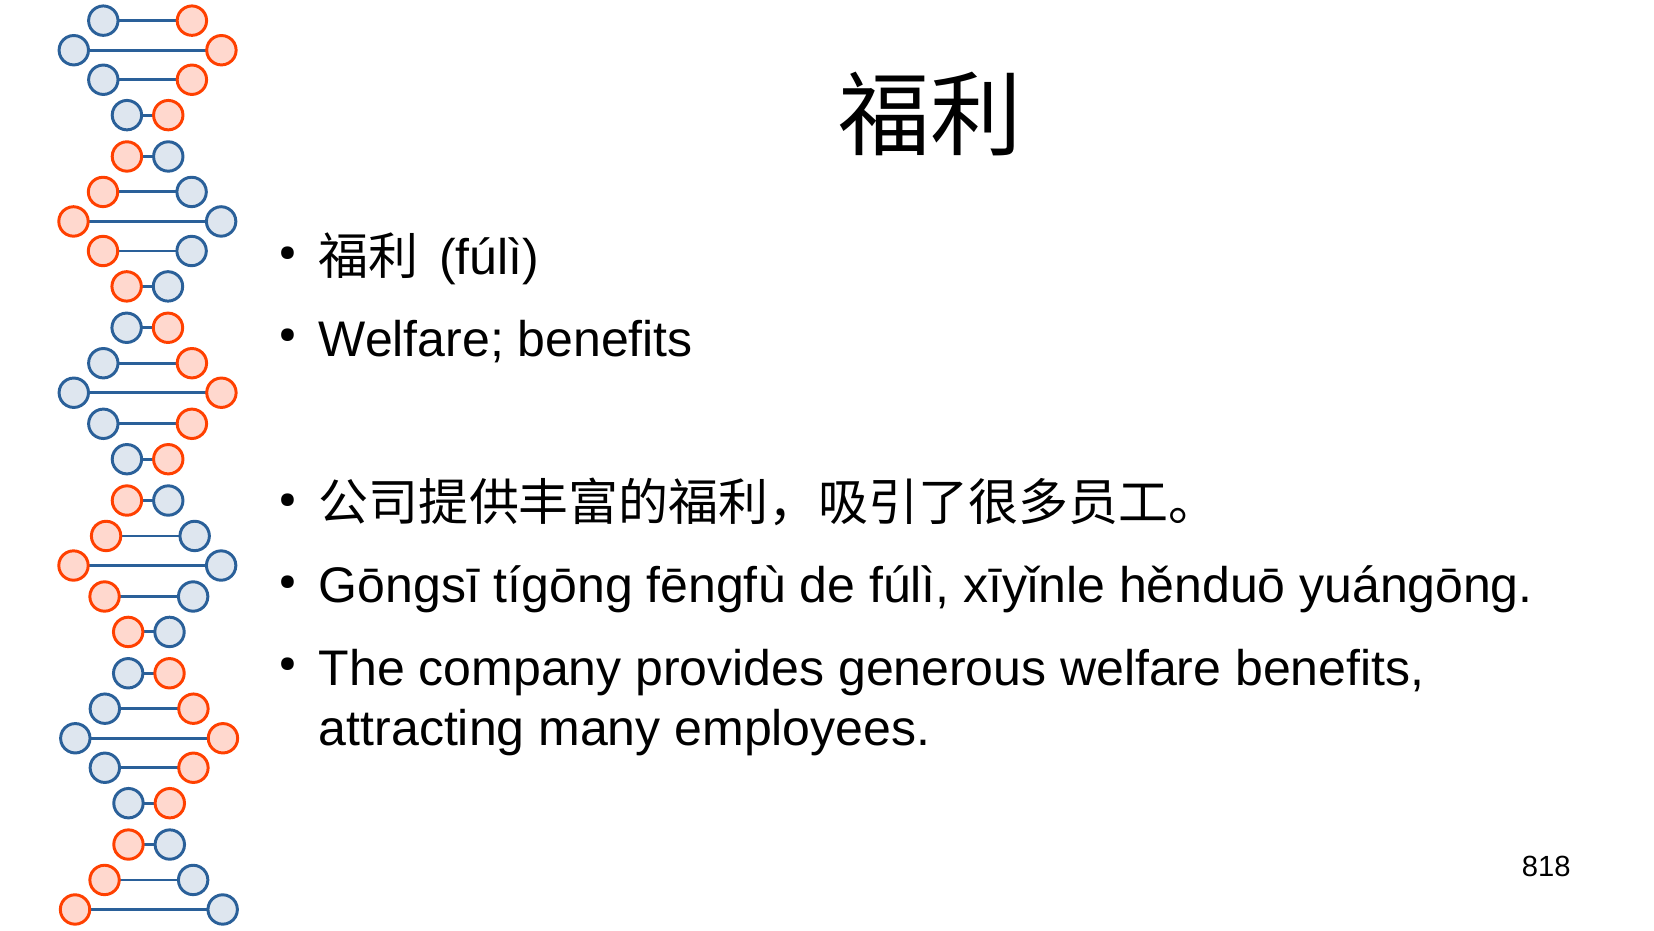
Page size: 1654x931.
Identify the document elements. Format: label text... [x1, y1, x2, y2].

list 福利 (fúlì) Welfare; benefits 公司提供丰富的福利，吸引了很多员工。 Gōngsī tígōng fēngfù de fúlì, xīyǐnle hěnduō yuángōng. The company provides generous welfare benefits, attracting many employees. [265, 224, 1595, 764]
title 福利 [265, 35, 1595, 189]
